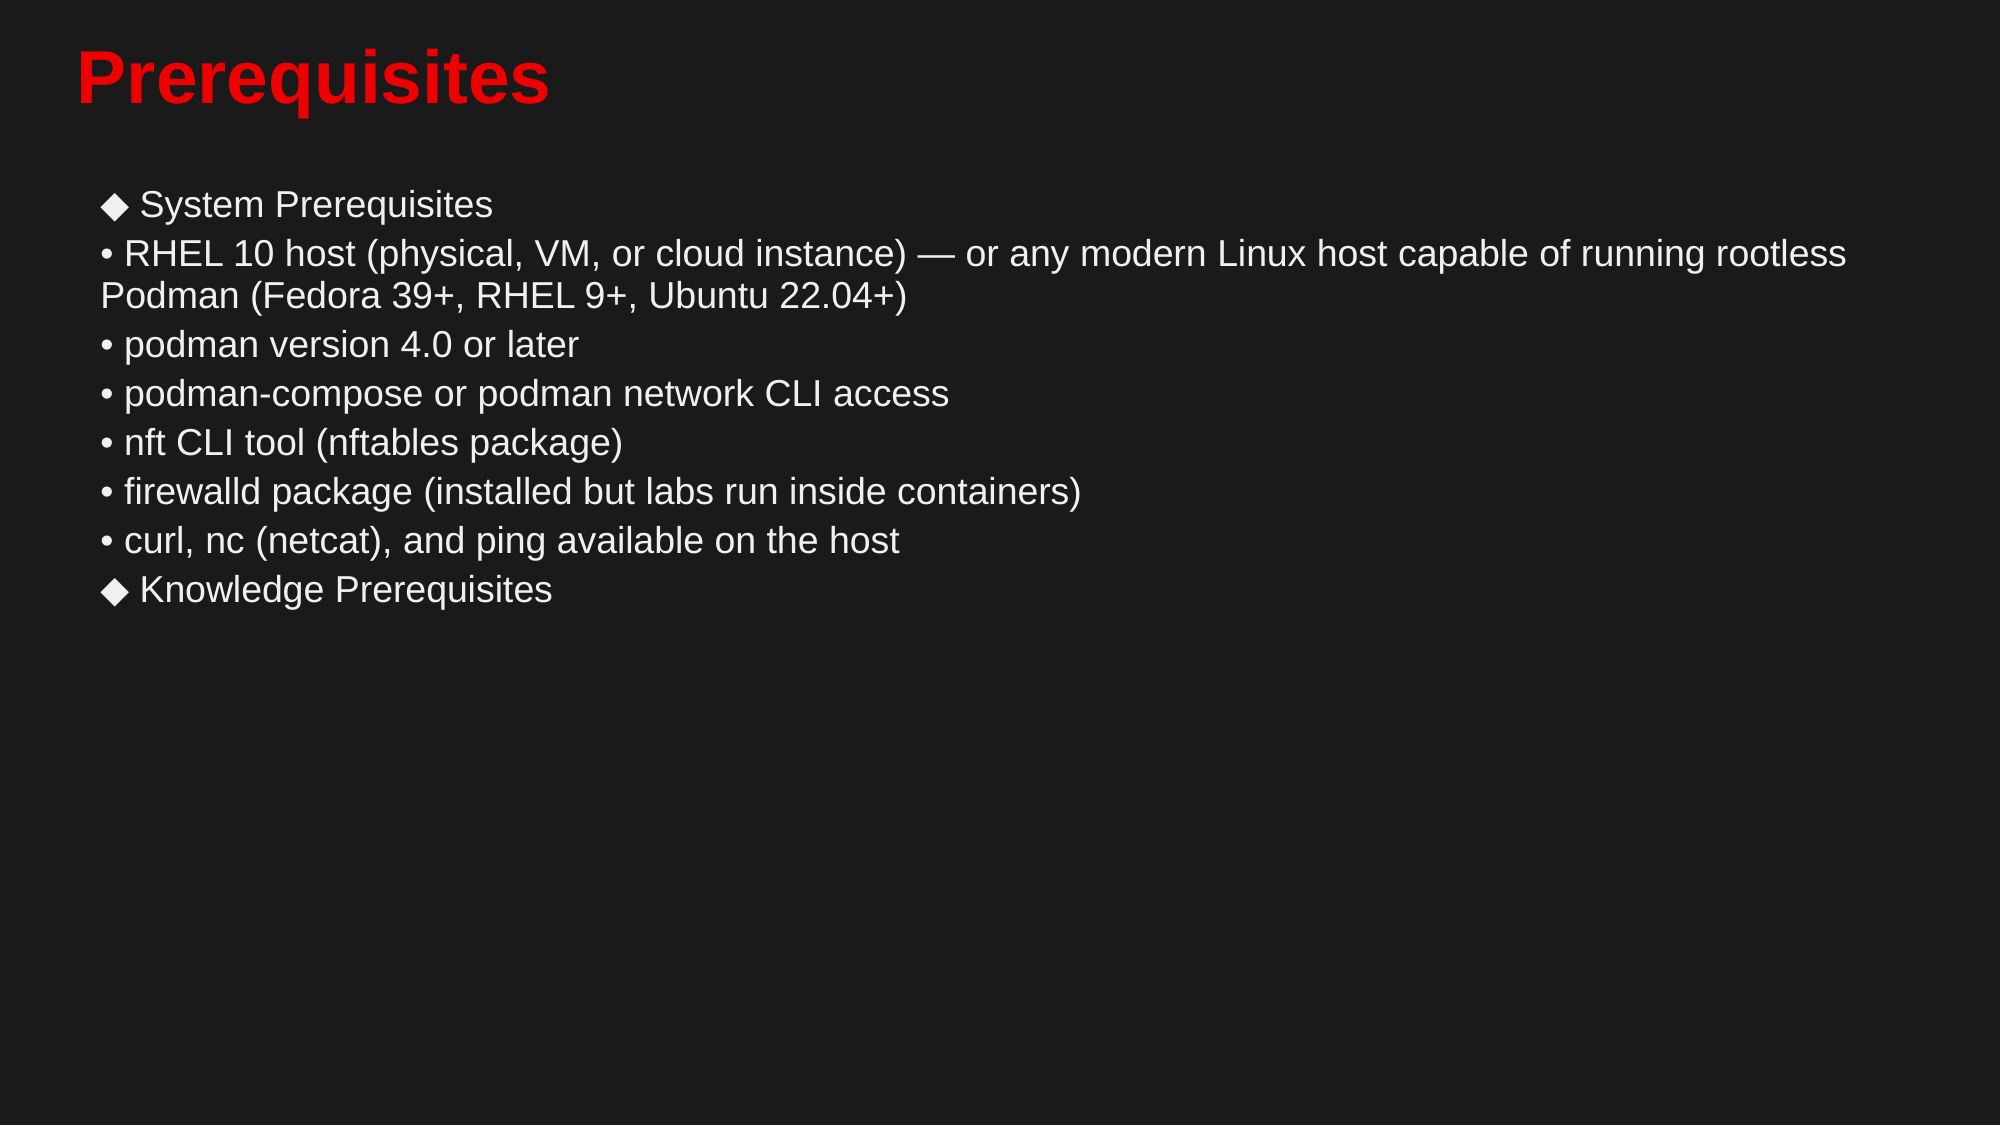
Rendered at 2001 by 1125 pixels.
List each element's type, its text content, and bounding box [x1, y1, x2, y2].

text_box Prerequisites [59, 23, 1942, 154]
text_box ◆ System Prerequisites • RHEL 10 host (physical, VM, or cloud instance) — or any modern Linux host capable of running rootless Podman (Fedora 39+, RHEL 9+, Ubuntu 22.04+) • podman version 4.0 or later • podman-compose or podman network CLI access • nft CLI tool (nftables package) • firewalld package (installed but labs run inside containers) • curl, nc (netcat), and ping available on the host ◆ Knowledge Prerequisites [59, 171, 1942, 1087]
